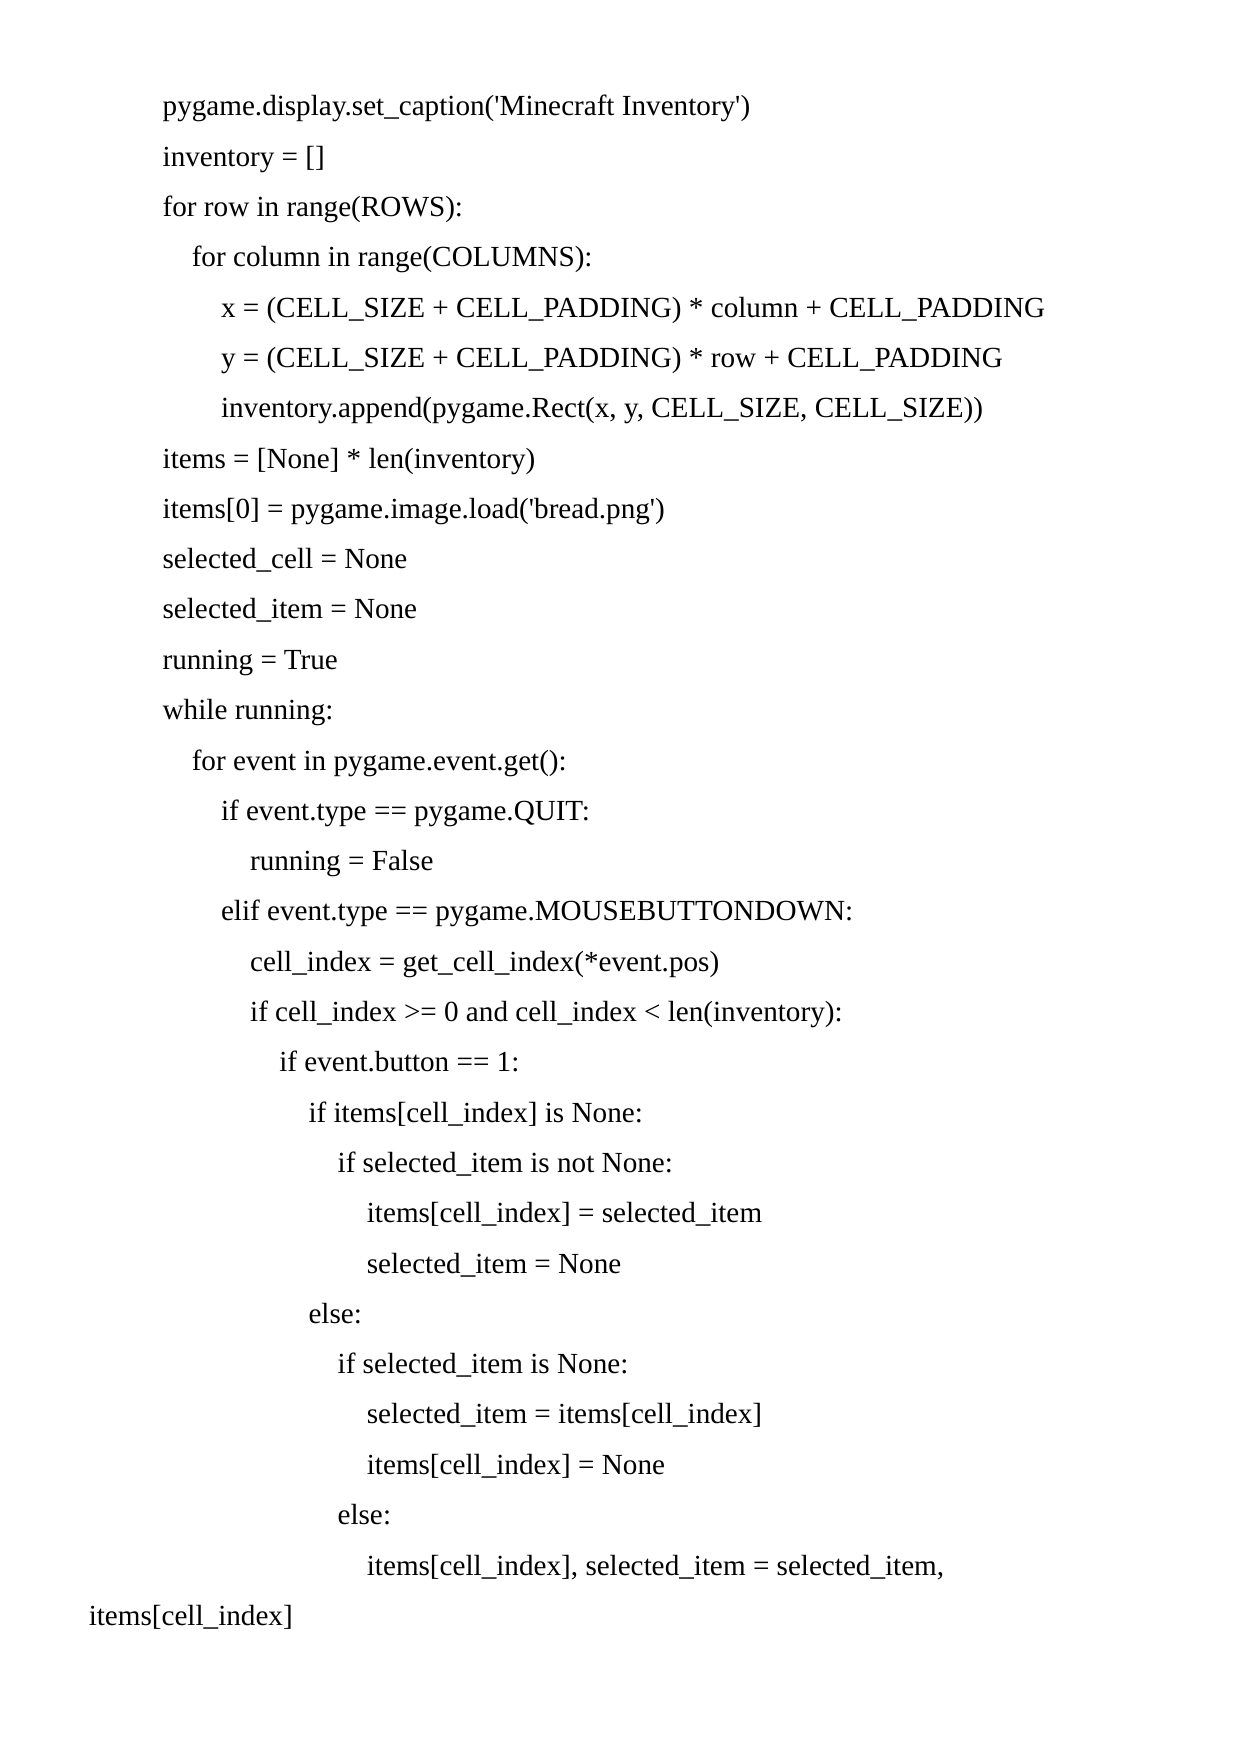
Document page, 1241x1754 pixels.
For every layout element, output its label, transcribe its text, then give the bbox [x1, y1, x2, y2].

text running = False [88, 843, 1152, 877]
text x = (CELL_SIZE + CELL_PADDING) * column + CELL_PADDING [88, 290, 1152, 323]
text inventory.append(pygame.Rect(x, y, CELL_SIZE, CELL_SIZE)) [88, 390, 1152, 424]
text items[cell_index] = selected_item [88, 1195, 1152, 1229]
text if selected_item is None: [88, 1346, 1152, 1380]
text items[cell_index], selected_item = selected_item, items[cell_index] [88, 1548, 1152, 1631]
text else: [88, 1296, 1152, 1329]
text for row in range(ROWS): [88, 189, 1152, 223]
text if event.button == 1: [88, 1044, 1152, 1078]
text items = [None] * len(inventory) [88, 441, 1152, 474]
text cell_index = get_cell_index(*event.pos) [88, 944, 1152, 977]
text if selected_item is not None: [88, 1145, 1152, 1179]
text if cell_index >= 0 and cell_index < len(inventory): [88, 994, 1152, 1028]
text selected_item = None [88, 592, 1152, 625]
text y = (CELL_SIZE + CELL_PADDING) * row + CELL_PADDING [88, 340, 1152, 374]
text items[0] = pygame.image.load('bread.png') [88, 491, 1152, 524]
text selected_cell = None [88, 541, 1152, 575]
text while running: [88, 692, 1152, 726]
text else: [88, 1497, 1152, 1531]
text if event.type == pygame.QUIT: [88, 793, 1152, 826]
text inventory = [] [88, 139, 1152, 172]
text items[cell_index] = None [88, 1447, 1152, 1481]
text selected_item = None [88, 1246, 1152, 1279]
text for event in pygame.event.get(): [88, 743, 1152, 776]
text if items[cell_index] is None: [88, 1095, 1152, 1128]
text for column in range(COLUMNS): [88, 239, 1152, 273]
text selected_item = items[cell_index] [88, 1397, 1152, 1430]
text elif event.type == pygame.MOUSEBUTTONDOWN: [88, 893, 1152, 927]
text running = True [88, 642, 1152, 676]
text pygame.display.set_caption('Minecraft Inventory') [88, 88, 1152, 122]
